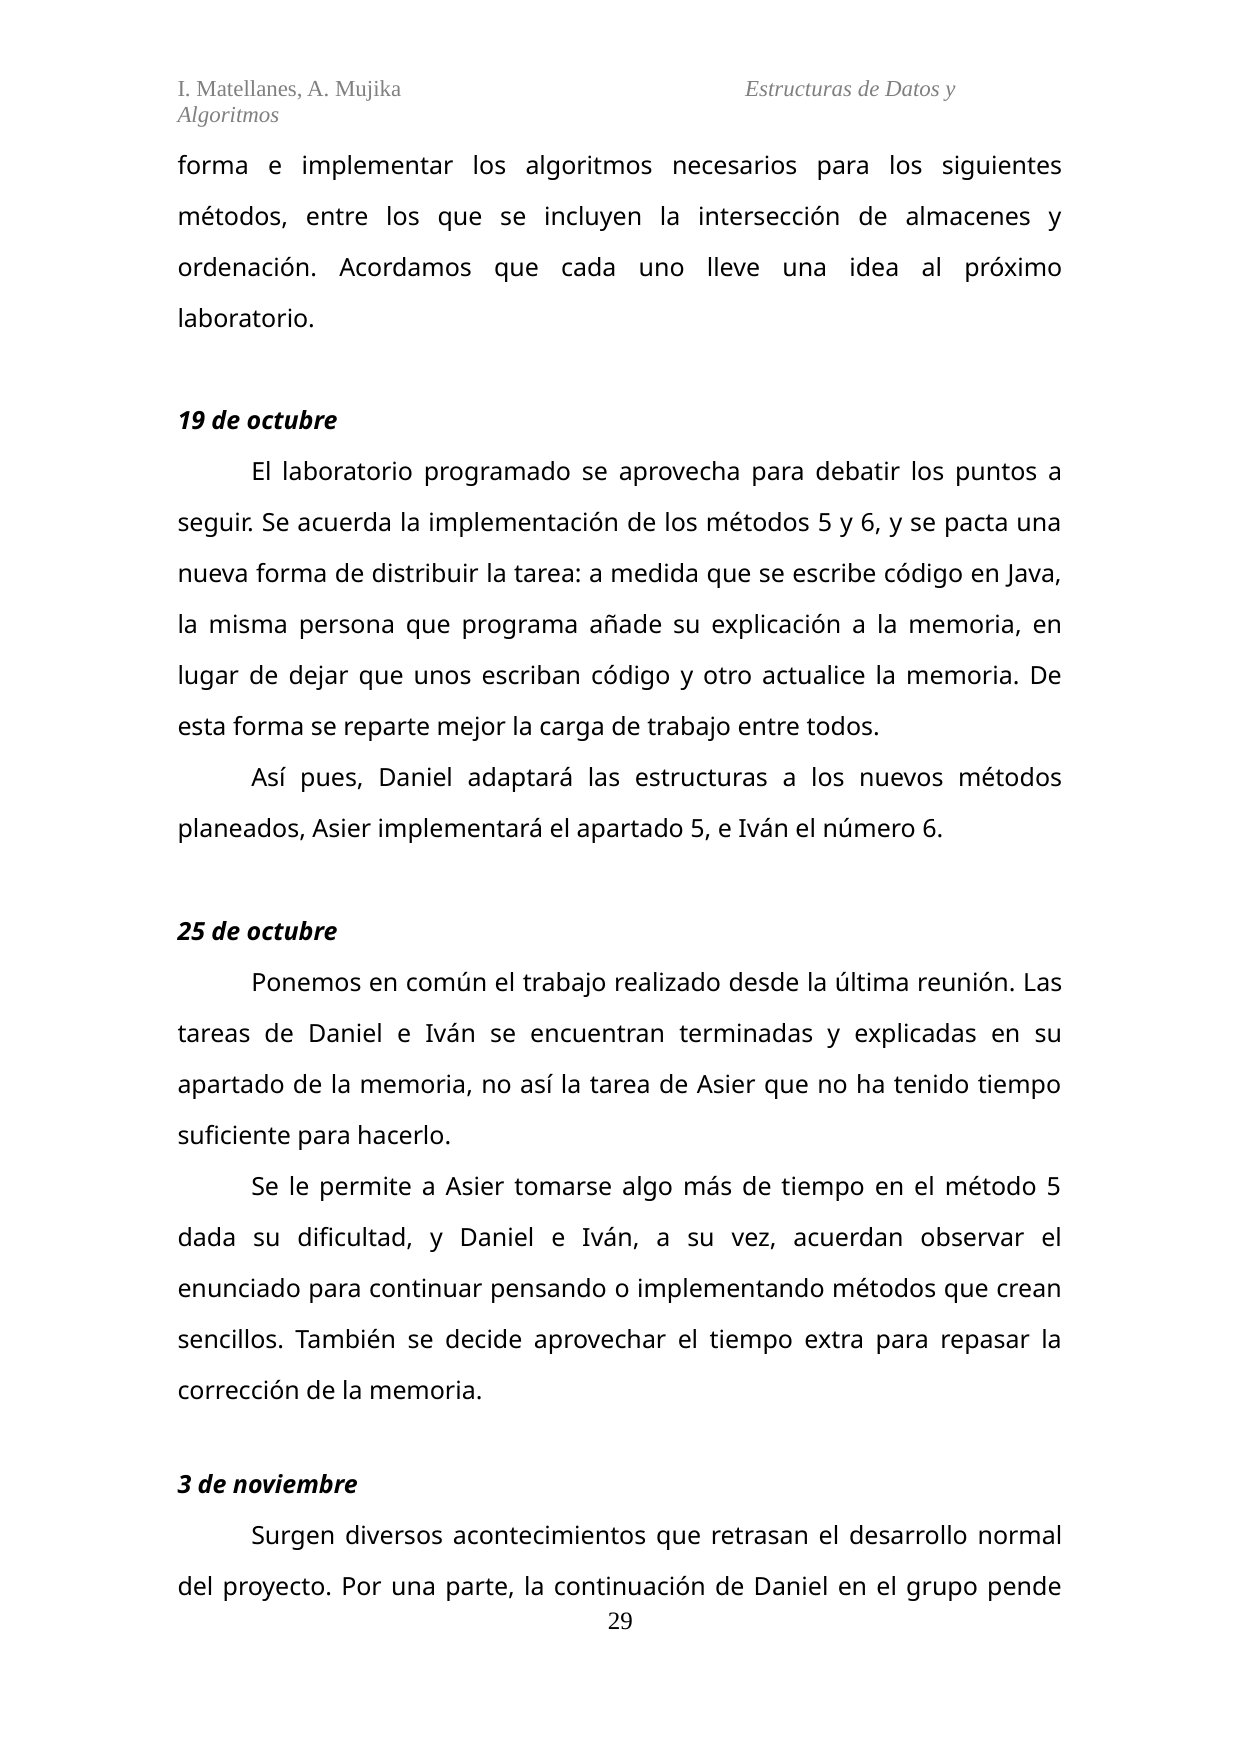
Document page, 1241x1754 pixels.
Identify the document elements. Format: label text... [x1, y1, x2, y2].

text 25 de octubre [177, 913, 1063, 947]
text Ponemos en común el trabajo realizado desde la última reunión. Las tareas de Daniel e Iván se encuentran terminadas y explicadas en su apartado de la memoria, no así la tarea de Asier que no ha tenido tiempo suficiente para hacerlo. [177, 964, 1063, 1151]
text Así pues, Daniel adaptará las estructuras a los nuevos métodos planeados, Asier implementará el apartado 5, e Iván el número 6. [177, 760, 1063, 845]
text Surgen diversos acontecimientos que retrasan el desarrollo normal del proyecto. Por una parte, la continuación de Daniel en el grupo pende [177, 1518, 1063, 1603]
text forma e implementar los algoritmos necesarios para los siguientes métodos, entre los que se incluyen la intersección de almacenes y ordenación. Acordamos que cada uno lleve una idea al próximo laboratorio. [177, 148, 1063, 335]
text El laboratorio programado se aprovecha para debatir los puntos a seguir. Se acuerda la implementación de los métodos 5 y 6, y se pacta una nueva forma de distribuir la tarea: a medida que se escribe código en Java, la misma persona que programa añade su explicación a la memoria, en lugar de dejar que unos escriban código y otro actualice la memoria. De esta forma se reparte mejor la carga de trabajo entre todos. [177, 454, 1063, 743]
text 3 de noviembre [177, 1467, 1063, 1501]
text 19 de octubre [177, 403, 1063, 437]
text Se le permite a Asier tomarse algo más de tiempo en el método 5 dada su dificultad, y Daniel e Iván, a su vez, acuerdan observar el enunciado para continuar pensando o implementando métodos que crean sencillos. También se decide aprovechar el tiempo extra para repasar la corrección de la memoria. [177, 1168, 1063, 1407]
